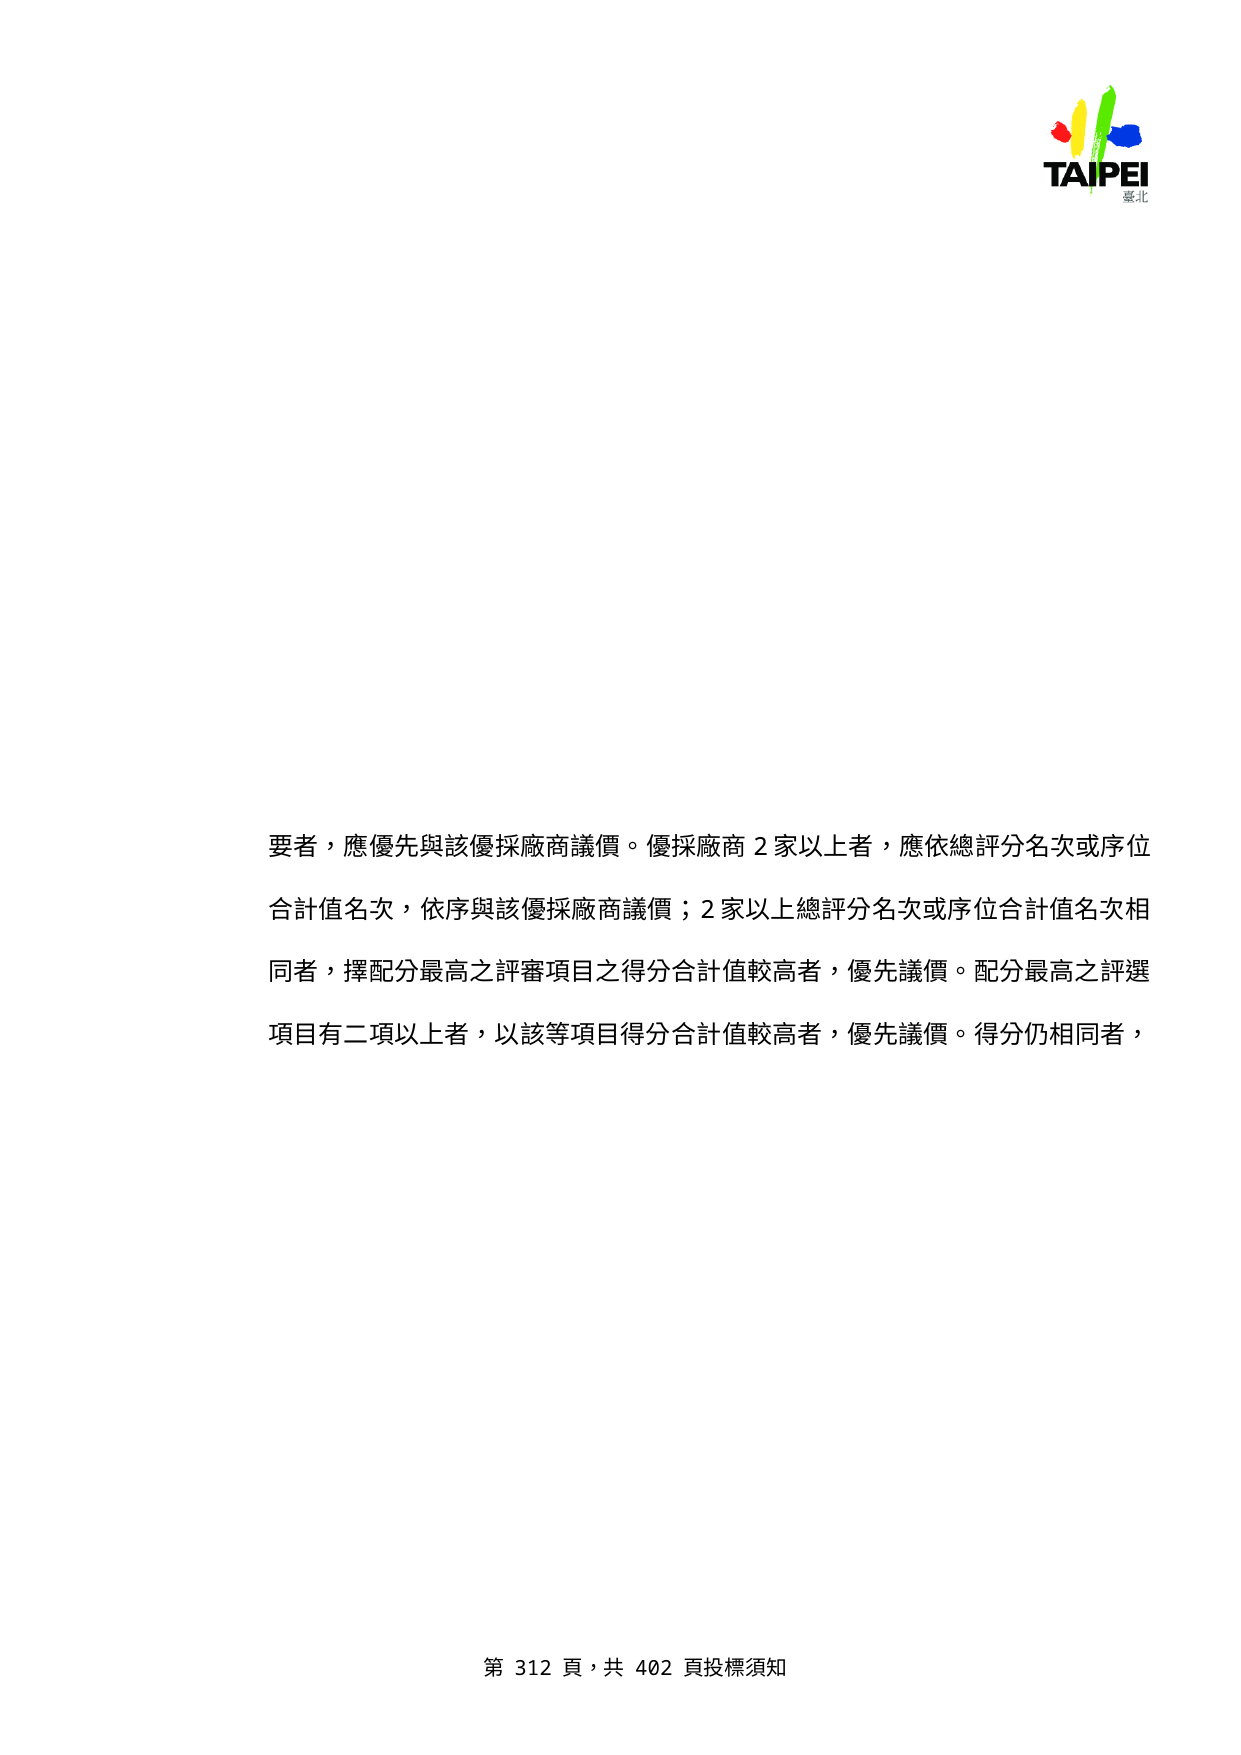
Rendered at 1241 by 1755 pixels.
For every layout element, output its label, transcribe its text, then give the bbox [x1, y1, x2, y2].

text 要者，應優先與該優採廠商議價。優採廠商2家以上者，應依總評分名次或序位合計值名次，依序與該優採廠商議價；2家以上總評分名次或序位合計值名次相同者，擇配分最高之評審項目之得分合計值較高者，優先議價。配分最高之評選項目有二項以上者，以該等項目得分合計值較高者，優先議價。得分仍相同者， [218, 803, 1152, 1053]
